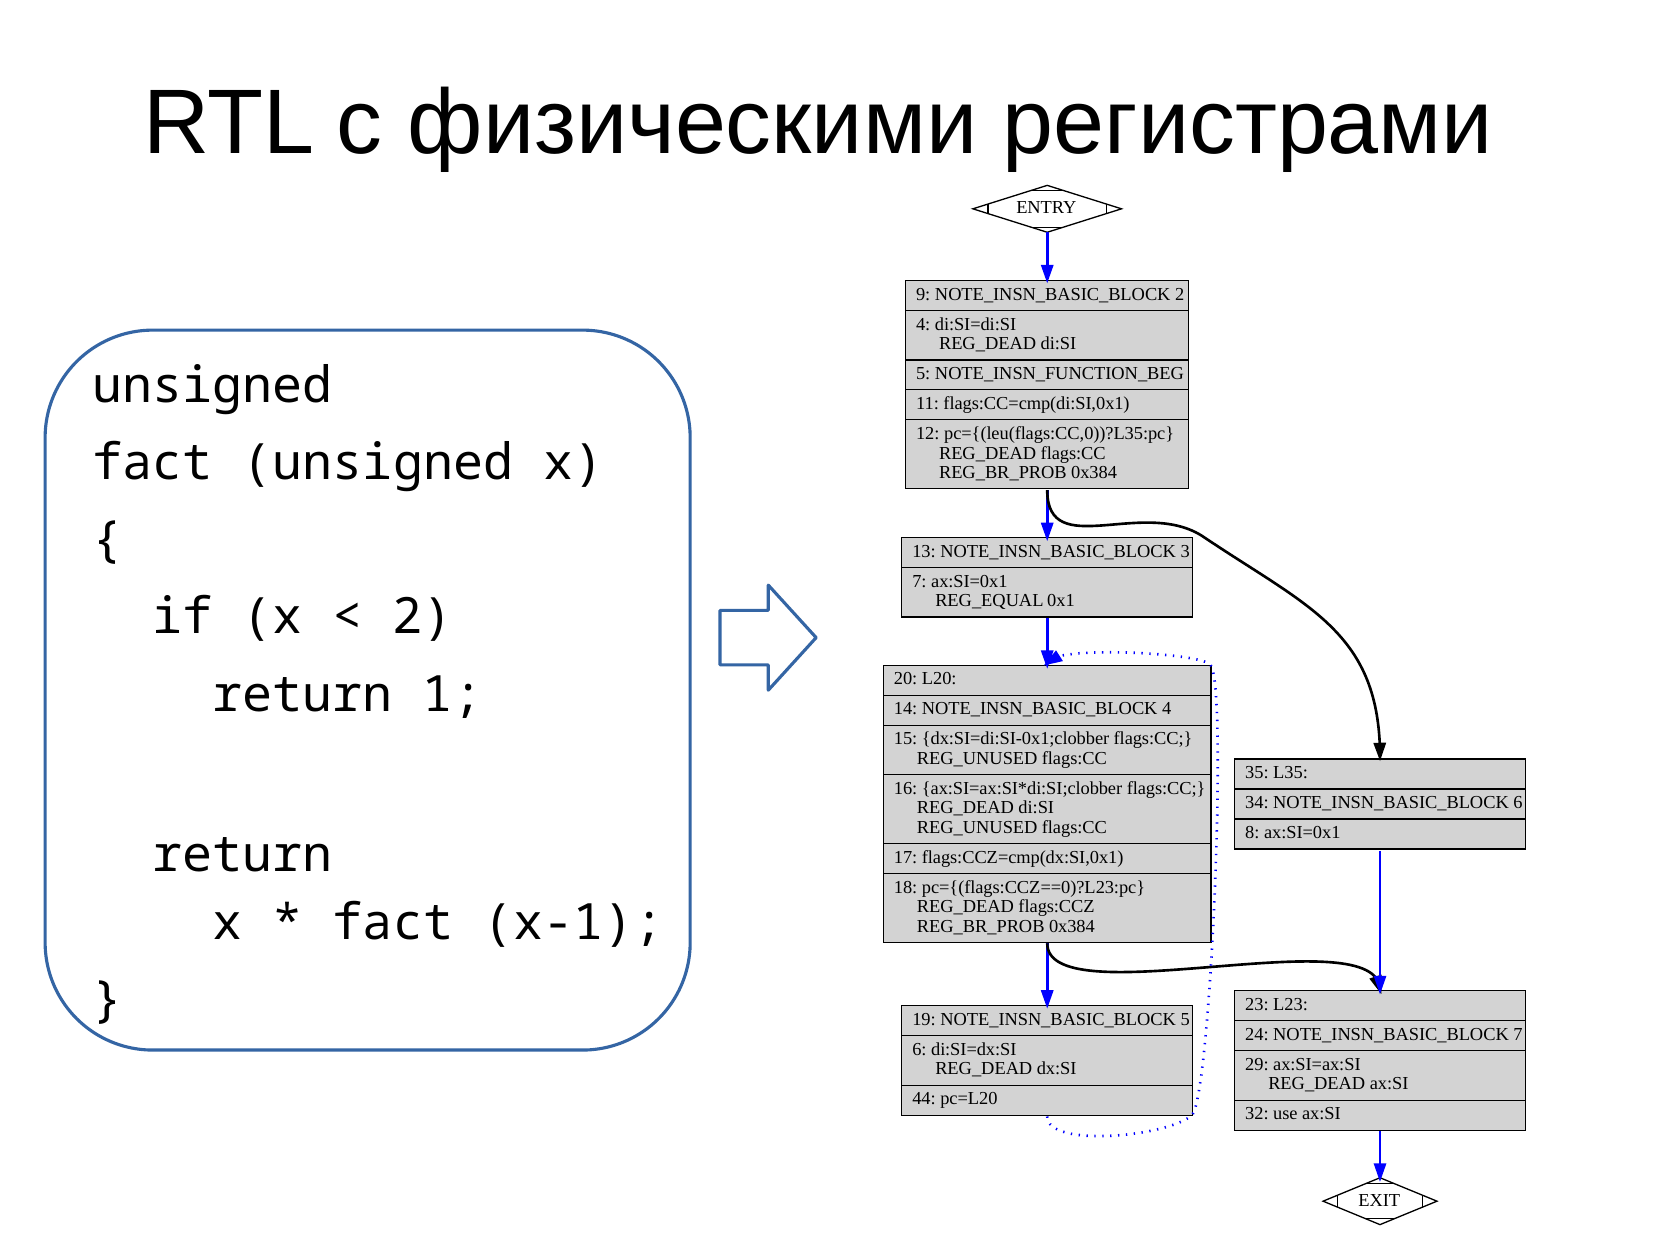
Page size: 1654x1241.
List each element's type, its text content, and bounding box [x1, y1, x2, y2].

text_box unsigned fact (unsigned x) { if (x < 2) return 1; return x * fact (x-1); } [45, 330, 691, 1051]
picture [821, 180, 1531, 1231]
text_box [720, 585, 817, 691]
title RTL с физическими регистрами [75, 17, 1564, 226]
